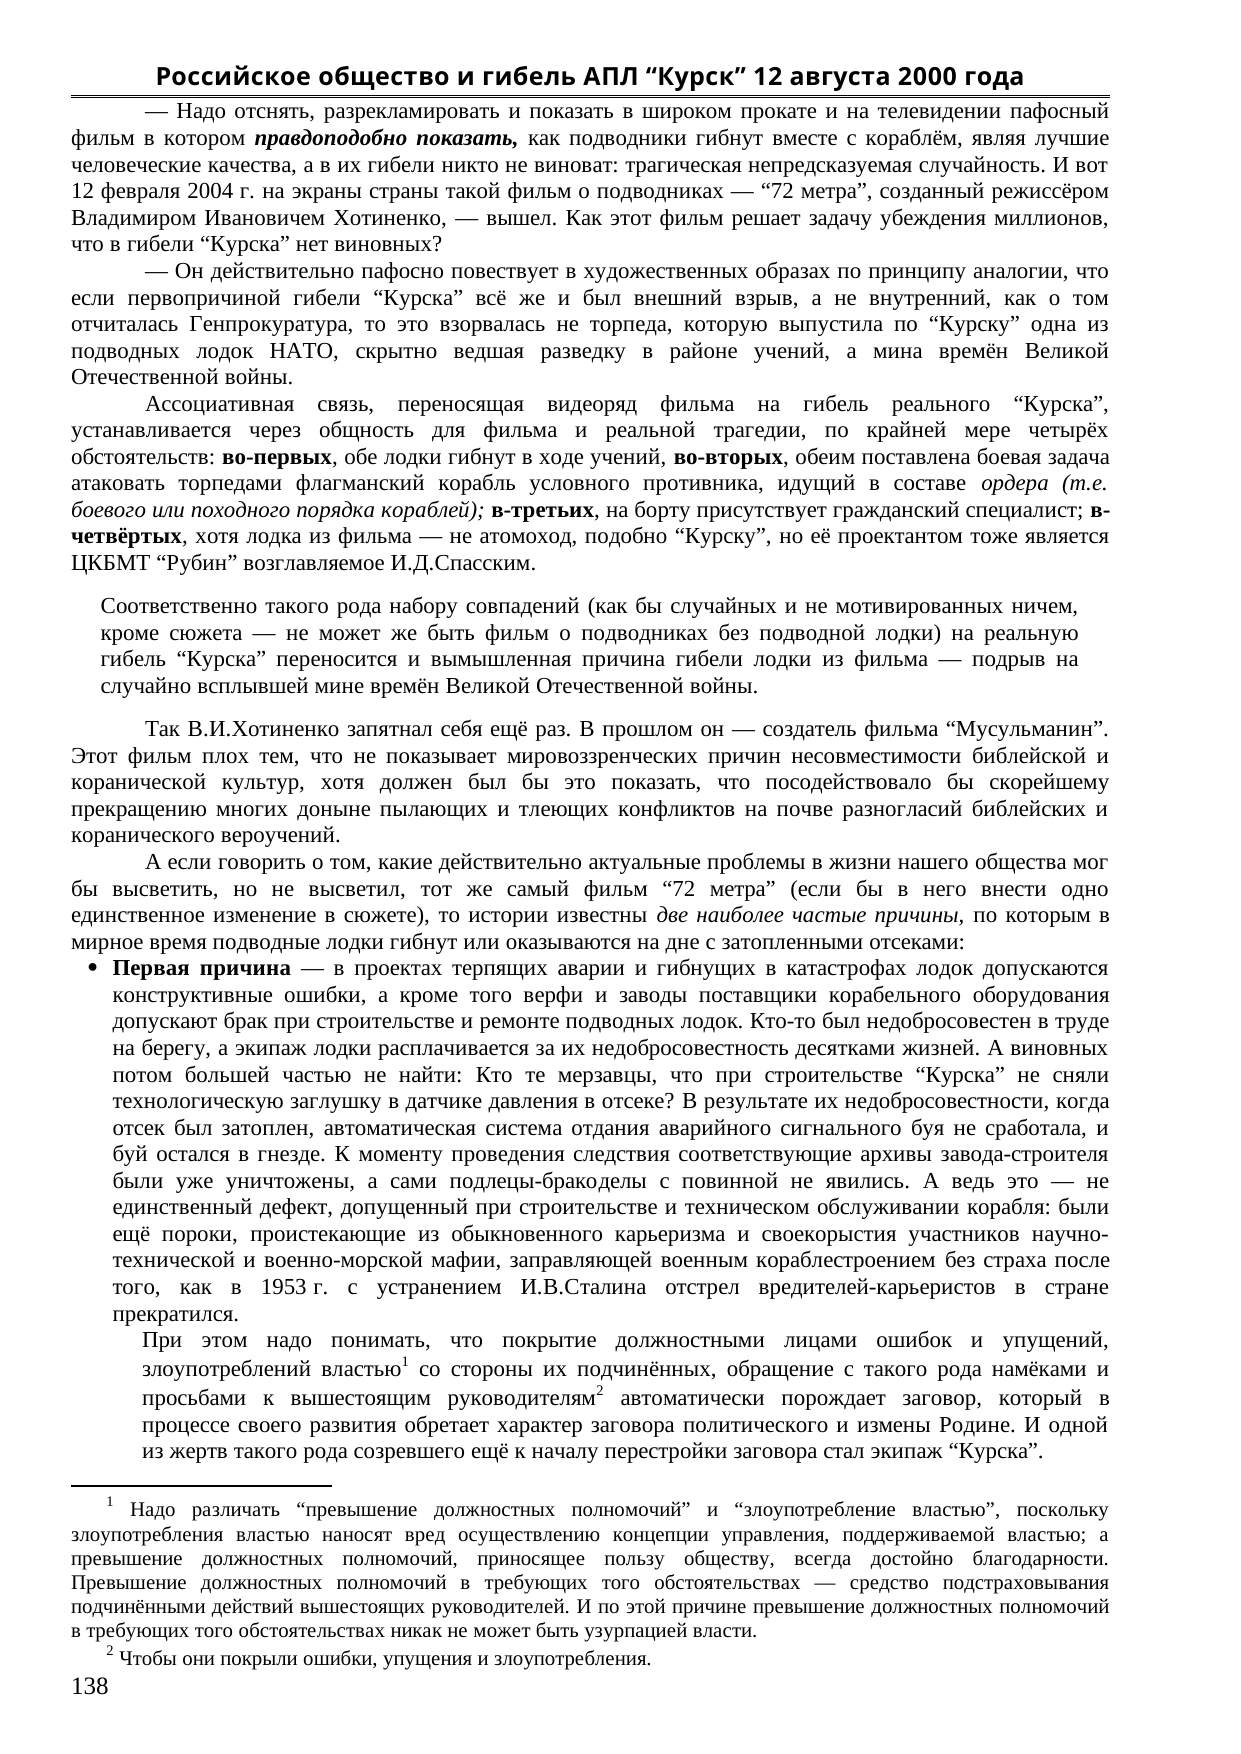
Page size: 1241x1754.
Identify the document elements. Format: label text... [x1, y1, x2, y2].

text Так В.И.Хотиненко запятнал себя ещё раз. В прошлом он — создатель фильма “Мусульманин”. Этот фильм плох тем, что не показывает мировоззренческих причин несовместимости библейской и коранической культур, хотя должен был бы это показать, что посодействовало бы скорейшему прекращению многих доныне пылающих и тлеющих конфликтов на почве разногласий библейских и коранического вероучений. [71, 715, 1110, 848]
text Соответственно такого рода набору совпадений (как бы случайных и не мотивированных ничем, кроме сюжета — не может же быть фильм о подводниках без подводной лодки) на реальную гибель “Курска” переносится и вымышленная причина гибели лодки из фильма — подрыв на случайно всплывшей мине времён Великой Отечественной войны. [100, 592, 1081, 698]
list Чтобы они покрыли ошибки, упущения и злоупотребления. [71, 1642, 1110, 1671]
list Первая причина — в проектах терпящих аварии и гибнущих в катастрофах лодок допускаются конструктивные ошибки, а кроме того верфи и заводы поставщики корабельного оборудования допускают брак при строительстве и ремонте подводных лодок. Кто-то был недобросовестен в труде на берегу, а экипаж лодки расплачивается за их недобросовестность десятками жизней. А виновных потом большей частью не найти: Кто те мерзавцы, что при строительстве “Курска” не сняли технологическую заглушку в датчике давления в отсеке? В результате их недобросовестности, когда отсек был затоплен, автоматическая система отдания аварийного сигнального буя не сработала, и буй остался в гнезде. К моменту проведения следствия соответствующие архивы завода-строителя были уже уничтожены, а сами подлецы-брако­де­лы с повинной не явились. А ведь это — не единственный дефект, допущенный при строительстве и техническом обслуживании корабля: были ещё пороки, проистекающие из обыкновенного карьеризма и своекорыстия участников научно-технической и военно-морской мафии, заправляющей военным кораблестроением без страха после того, как в 1953 г. с устранением И.В.Сталина отстрел вредителей-карьеристов в стране прекратился. [88, 954, 1110, 1326]
list Надо различать “превышение должностных полномочий” и “злоупотребление властью”, поскольку злоупотребления властью наносят вред осуществлению концепции управления, поддерживаемой властью; а превышение должностных полномочий, приносящее пользу обществу, всегда достойно благодарности. Превышение должностных полномочий в требующих того обстоятельствах — средство подстраховывания подчинёнными действий вышестоящих руководителей. И по этой причине превышение должностных полномочий в требующих того обстоятельствах никак не может быть узурпацией власти. [71, 1492, 1110, 1642]
list При этом надо понимать, что покрытие должностными лицами ошибок и упущений, злоупотреблений властью со стороны их подчинённых, обращение с такого рода намёками и просьбами к вышестоящим руководителям автоматически порождает заговор, который в процессе своего развития обретает характер заговора политического и измены Родине. И одной из жертв такого рода созревшего ещё к началу перестройки заговора стал экипаж “Курска”. [83, 1326, 1110, 1464]
text — Надо отснять, разрекламировать и показать в широком прокате и на телевидении пафосный фильм в котором правдоподобно показать, как подводники гибнут вместе с кораблём, являя лучшие человеческие качества, а в их гибели никто не виноват: трагическая непредсказуемая случайность. И вот 12 февраля 2004 г. на экраны страны такой фильм о подводниках — “72 метра”, созданный режиссёром Владимиром Ивановичем Хотиненко, — вышел. Как этот фильм решает задачу убеждения миллионов, что в гибели “Курска” нет виновных? [71, 98, 1110, 257]
text — Он действительно пафосно повествует в художественных образах по принципу аналогии, что если первопричиной гибели “Курска” всё же и был внешний взрыв, а не внутренний, как о том отчиталась Генпрокуратура, то это взорвалась не торпеда, которую выпустила по “Курску” одна из подводных лодок НАТО, скрытно ведшая разведку в районе учений, а мина времён Великой Отечественной войны. [71, 257, 1110, 389]
text А если говорить о том, какие действительно актуальные проблемы в жизни нашего общества мог бы высветить, но не высветил, тот же самый фильм “72 метра” (если бы в него внести одно единственное изменение в сюжете), то истории известны две наиболее частые причины, по которым в мирное время подводные лодки гибнут или оказываются на дне с затопленными отсеками: [71, 848, 1110, 954]
text Ассоциативная связь, переносящая видеоряд фильма на гибель реального “Курска”, устанавливается через общность для фильма и реальной трагедии, по крайней мере четырёх обстоятельств: во-первых, обе лодки гибнут в ходе учений, во-вторых, обеим поставлена боевая задача атаковать торпедами флагманский корабль условного противника, идущий в составе ордера (т.е. боевого или походного порядка кораблей); в-третьих, на борту присутствует гражданский специалист; в-четвёртых, хотя лодка из фильма — не атомоход, подобно “Курску”, но её проектантом тоже является ЦКБМТ “Рубин” возглавляемое И.Д.Спасским. [71, 389, 1110, 576]
